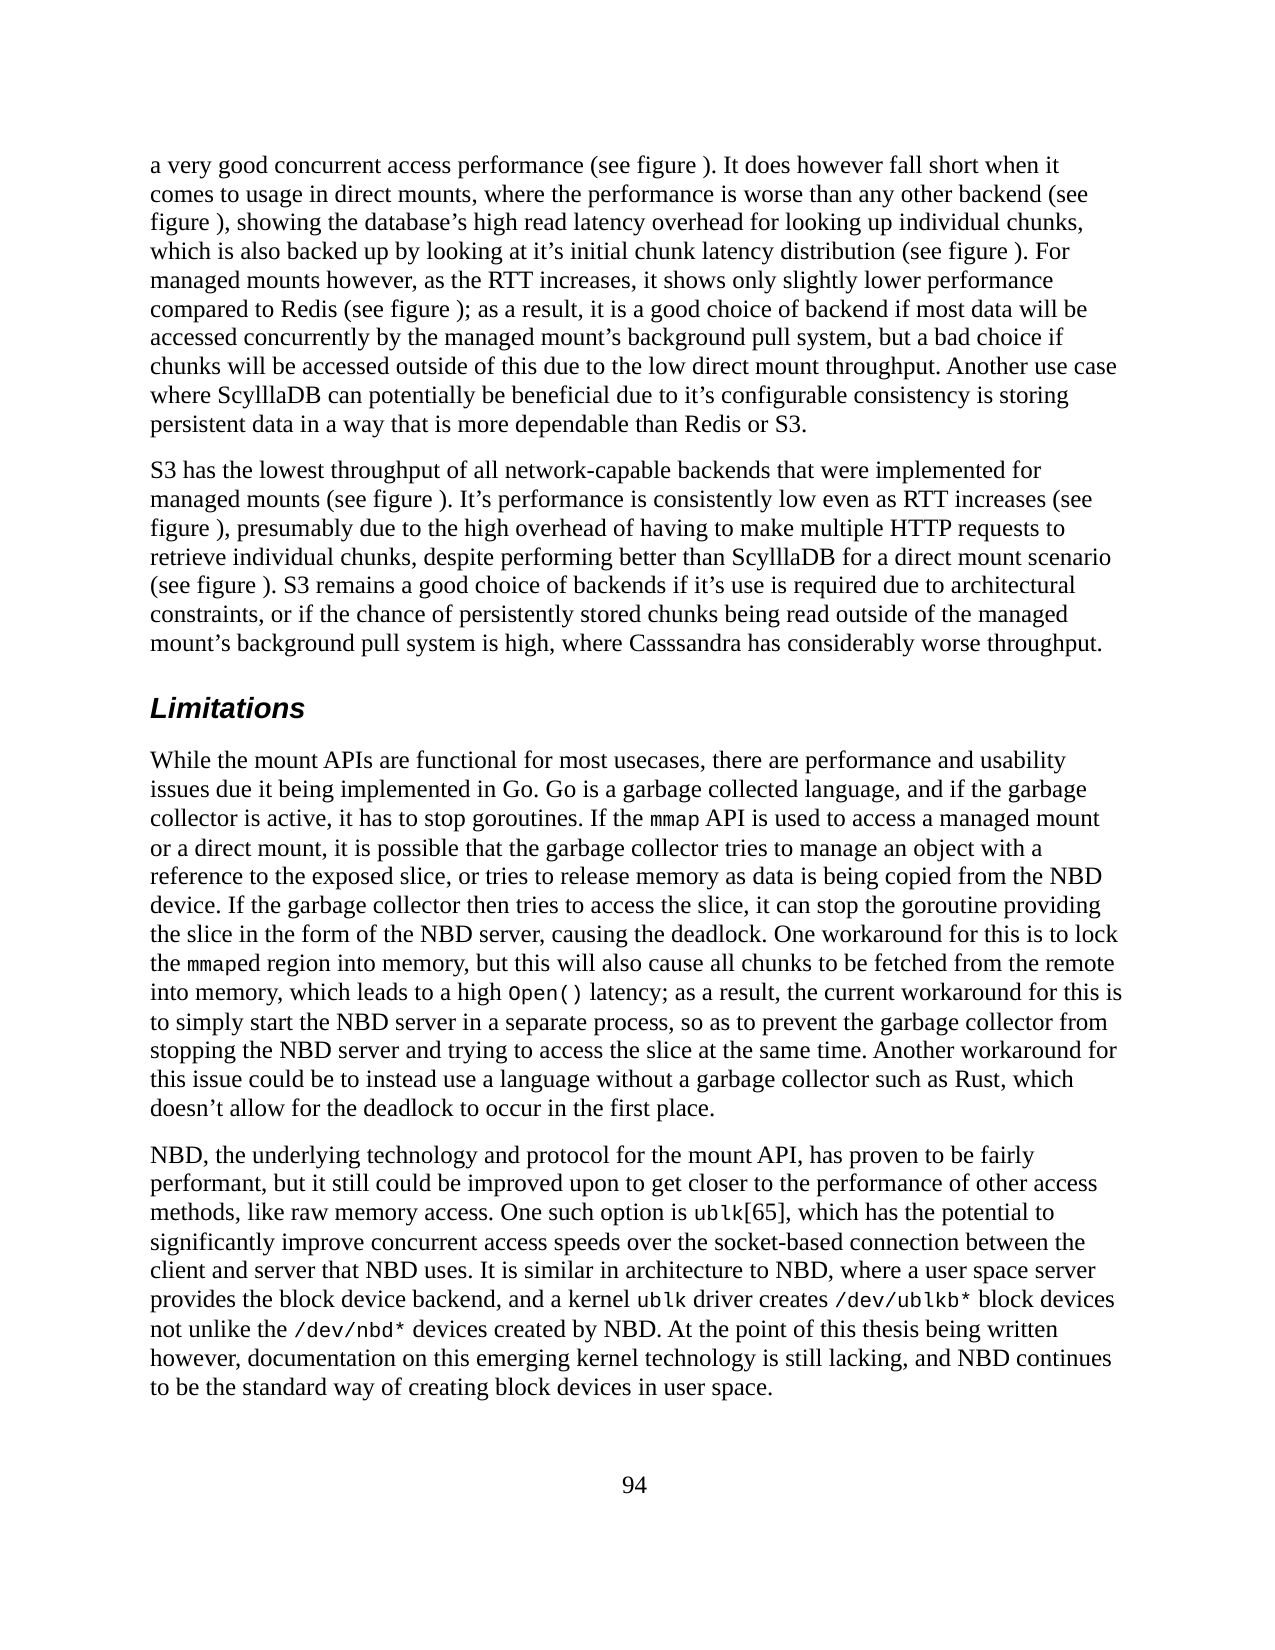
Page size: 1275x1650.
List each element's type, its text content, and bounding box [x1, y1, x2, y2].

text a very good concurrent access performance (see figure ). It does however fall short when it comes to usage in direct mounts, where the performance is worse than any other backend (see figure ), showing the database’s high read latency overhead for looking up individual chunks, which is also backed up by looking at it’s initial chunk latency distribution (see figure ). For managed mounts however, as the RTT increases, it shows only slightly lower performance compared to Redis (see figure ); as a result, it is a good choice of backend if most data will be accessed concurrently by the managed mount’s background pull system, but a bad choice if chunks will be accessed outside of this due to the low direct mount throughput. Another use case where ScylllaDB can potentially be beneficial due to it’s configurable consistency is storing persistent data in a way that is more dependable than Redis or S3. [150, 150, 1125, 437]
text While the mount APIs are functional for most usecases, there are performance and usability issues due it being implemented in Go. Go is a garbage collected language, and if the garbage collector is active, it has to stop goroutines. If the mmap API is used to access a managed mount or a direct mount, it is possible that the garbage collector tries to manage an object with a reference to the exposed slice, or tries to release memory as data is being copied from the NBD device. If the garbage collector then tries to access the slice, it can stop the goroutine providing the slice in the form of the NBD server, causing the deadlock. One workaround for this is to lock the mmaped region into memory, but this will also cause all chunks to be fetched from the remote into memory, which leads to a high Open() latency; as a result, the current workaround for this is to simply start the NBD server in a separate process, so as to prevent the garbage collector from stopping the NBD server and trying to access the slice at the same time. Another workaround for this issue could be to instead use a language without a garbage collector such as Rust, which doesn’t allow for the deadlock to occur in the first place. [150, 746, 1125, 1122]
text S3 has the lowest throughput of all network-capable backends that were implemented for managed mounts (see figure ). It’s performance is consistently low even as RTT increases (see figure ), presumably due to the high overhead of having to make multiple HTTP requests to retrieve individual chunks, despite performing better than ScylllaDB for a direct mount scenario (see figure ). S3 remains a good choice of backends if it’s use is required due to architectural constraints, or if the chance of persistently stored chunks being read outside of the managed mount’s background pull system is high, where Casssandra has considerably worse throughput. [150, 455, 1125, 657]
text NBD, the underlying technology and protocol for the mount API, has proven to be fairly performant, but it still could be improved upon to get closer to the performance of other access methods, like raw memory access. One such option is ublk[65], which has the potential to significantly improve concurrent access speeds over the socket-based connection between the client and server that NBD uses. It is similar in architecture to NBD, where a user space server provides the block device backend, and a kernel ublk driver creates /dev/ublkb* block devices not unlike the /dev/nbd* devices created by NBD. At the point of this thesis being written however, documentation on this emerging kernel technology is still lacking, and NBD continues to be the standard way of creating block devices in user space. [150, 1140, 1125, 1401]
subtitle Limitations [150, 691, 1125, 724]
